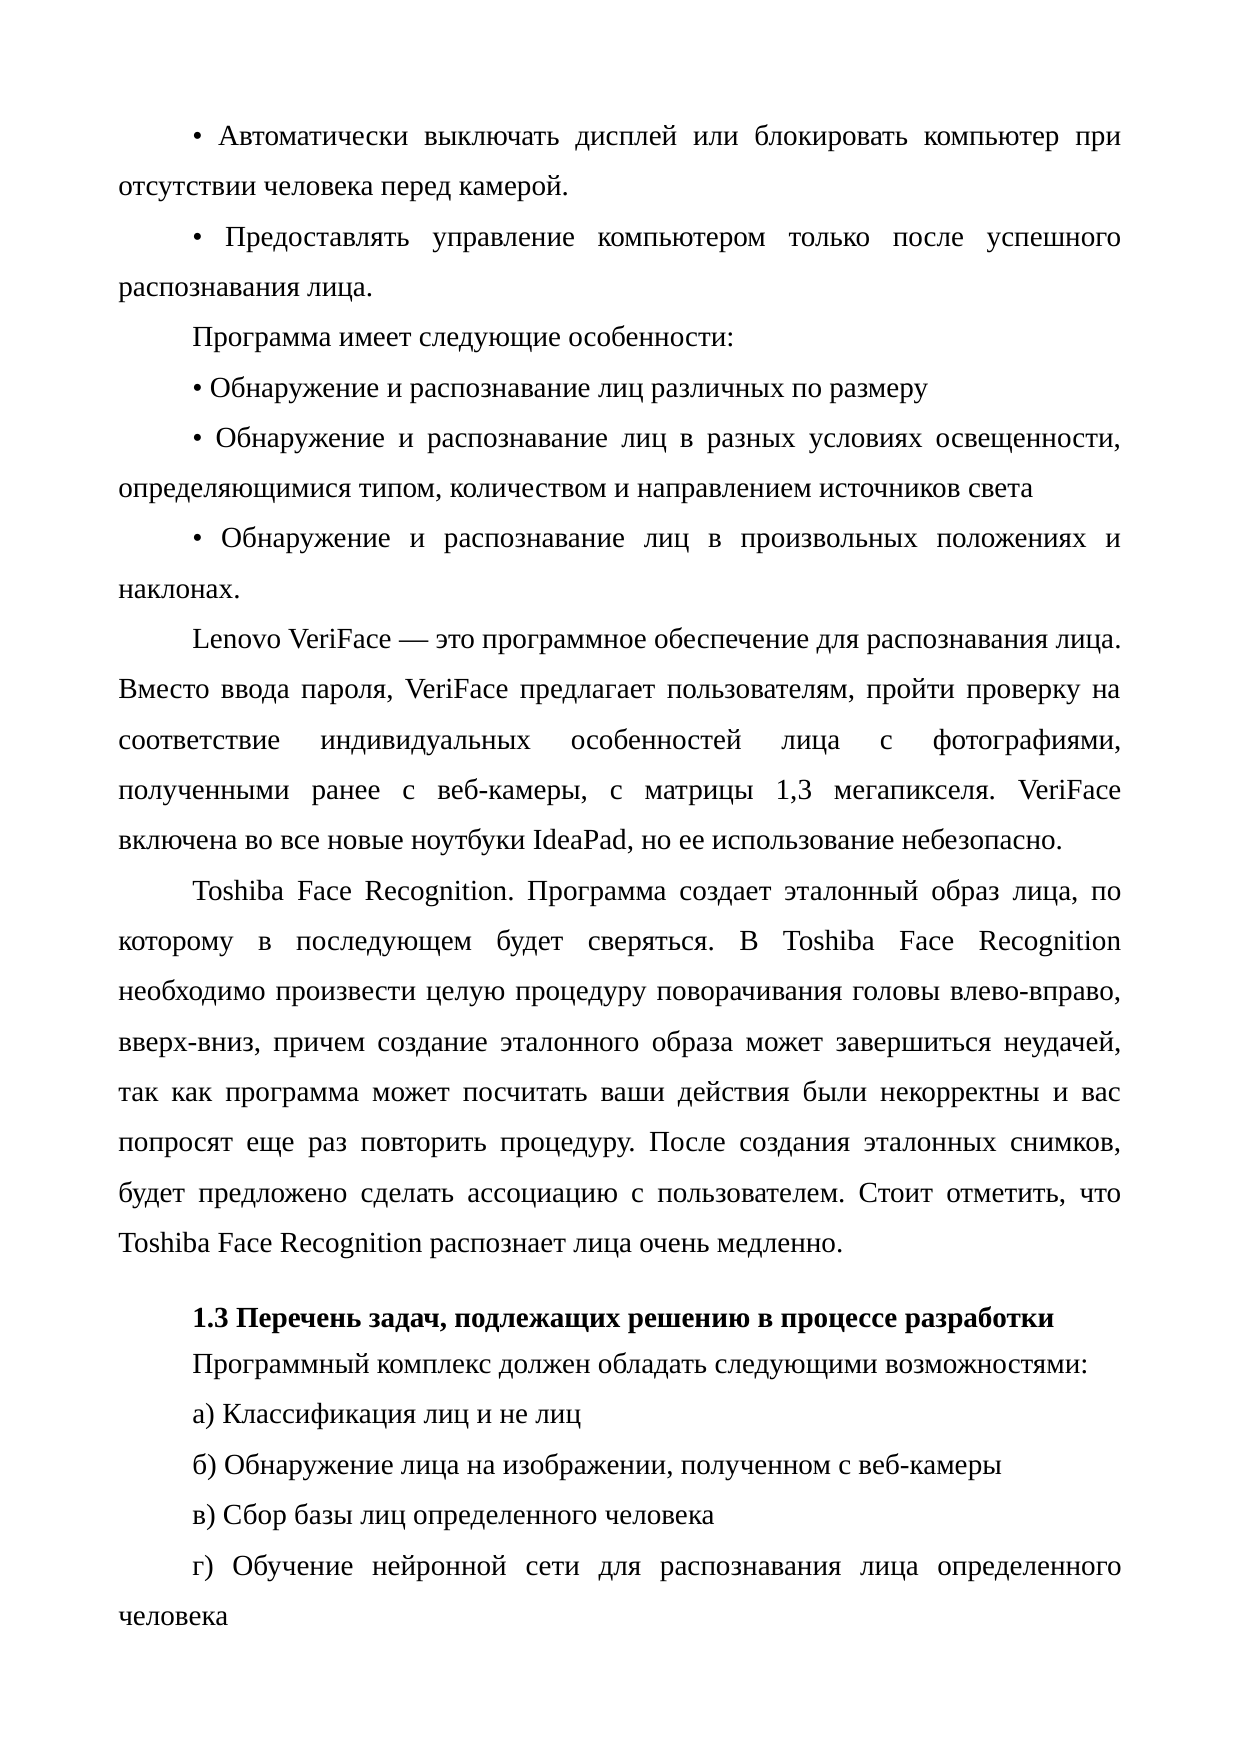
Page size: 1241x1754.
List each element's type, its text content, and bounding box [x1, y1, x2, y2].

text в) Сбор базы лиц определенного человека [118, 1497, 1122, 1531]
text • Обнаружение и распознавание лиц в произвольных положениях и наклонах. [118, 521, 1122, 604]
text б) Обнаружение лица на изображении, полученном с веб-камеры [118, 1447, 1122, 1481]
text • Обнаружение и распознавание лиц различных по размеру [118, 370, 1122, 403]
text Toshiba Face Recognition. Программа создает эталонный образ лица, по которому в последующем будет сверяться. В Toshiba Face Recognition необходимо произвести целую процедуру поворачивания головы влево-вправо, вверх-вниз, причем создание эталонного образа может завершиться неудачей, так как программа может посчитать ваши действия были некорректны и вас попросят еще раз повторить процедуру. После создания эталонных снимков, будет предложено сделать ассоциацию с пользователем. Стоит отметить, что Toshiba Face Recognition распознает лица очень медленно. [118, 873, 1122, 1258]
text Программный комплекс должен обладать следующими возможностями: [118, 1346, 1122, 1380]
text Lenovo VeriFace — это программное обеспечение для распознавания лица. Вместо ввода пароля, VeriFace предлагает пользователям, пройти проверку на соответствие индивидуальных особенностей лица с фотографиями, полученными ранее с веб-камеры, с матрицы 1,3 мегапикселя. VeriFace включена во все новые ноутбуки IdeaPad, но ее использование небезопасно. [118, 621, 1122, 856]
text • Автоматически выключать дисплей или блокировать компьютер при отсутствии человека перед камерой. [118, 118, 1122, 202]
text • Обнаружение и распознавание лиц в разных условиях освещенности, определяющимися типом, количеством и направлением источников света [118, 420, 1122, 504]
text г) Обучение нейронной сети для распознавания лица определенного человека [118, 1548, 1122, 1631]
text Программа имеет следующие особенности: [118, 319, 1122, 353]
text а) Классификация лиц и не лиц [118, 1397, 1122, 1430]
subtitle 1.3 Перечень задач, подлежащих решению в процессе разработки [118, 1300, 1122, 1334]
text • Предоставлять управление компьютером только после успешного распознавания лица. [118, 219, 1122, 303]
